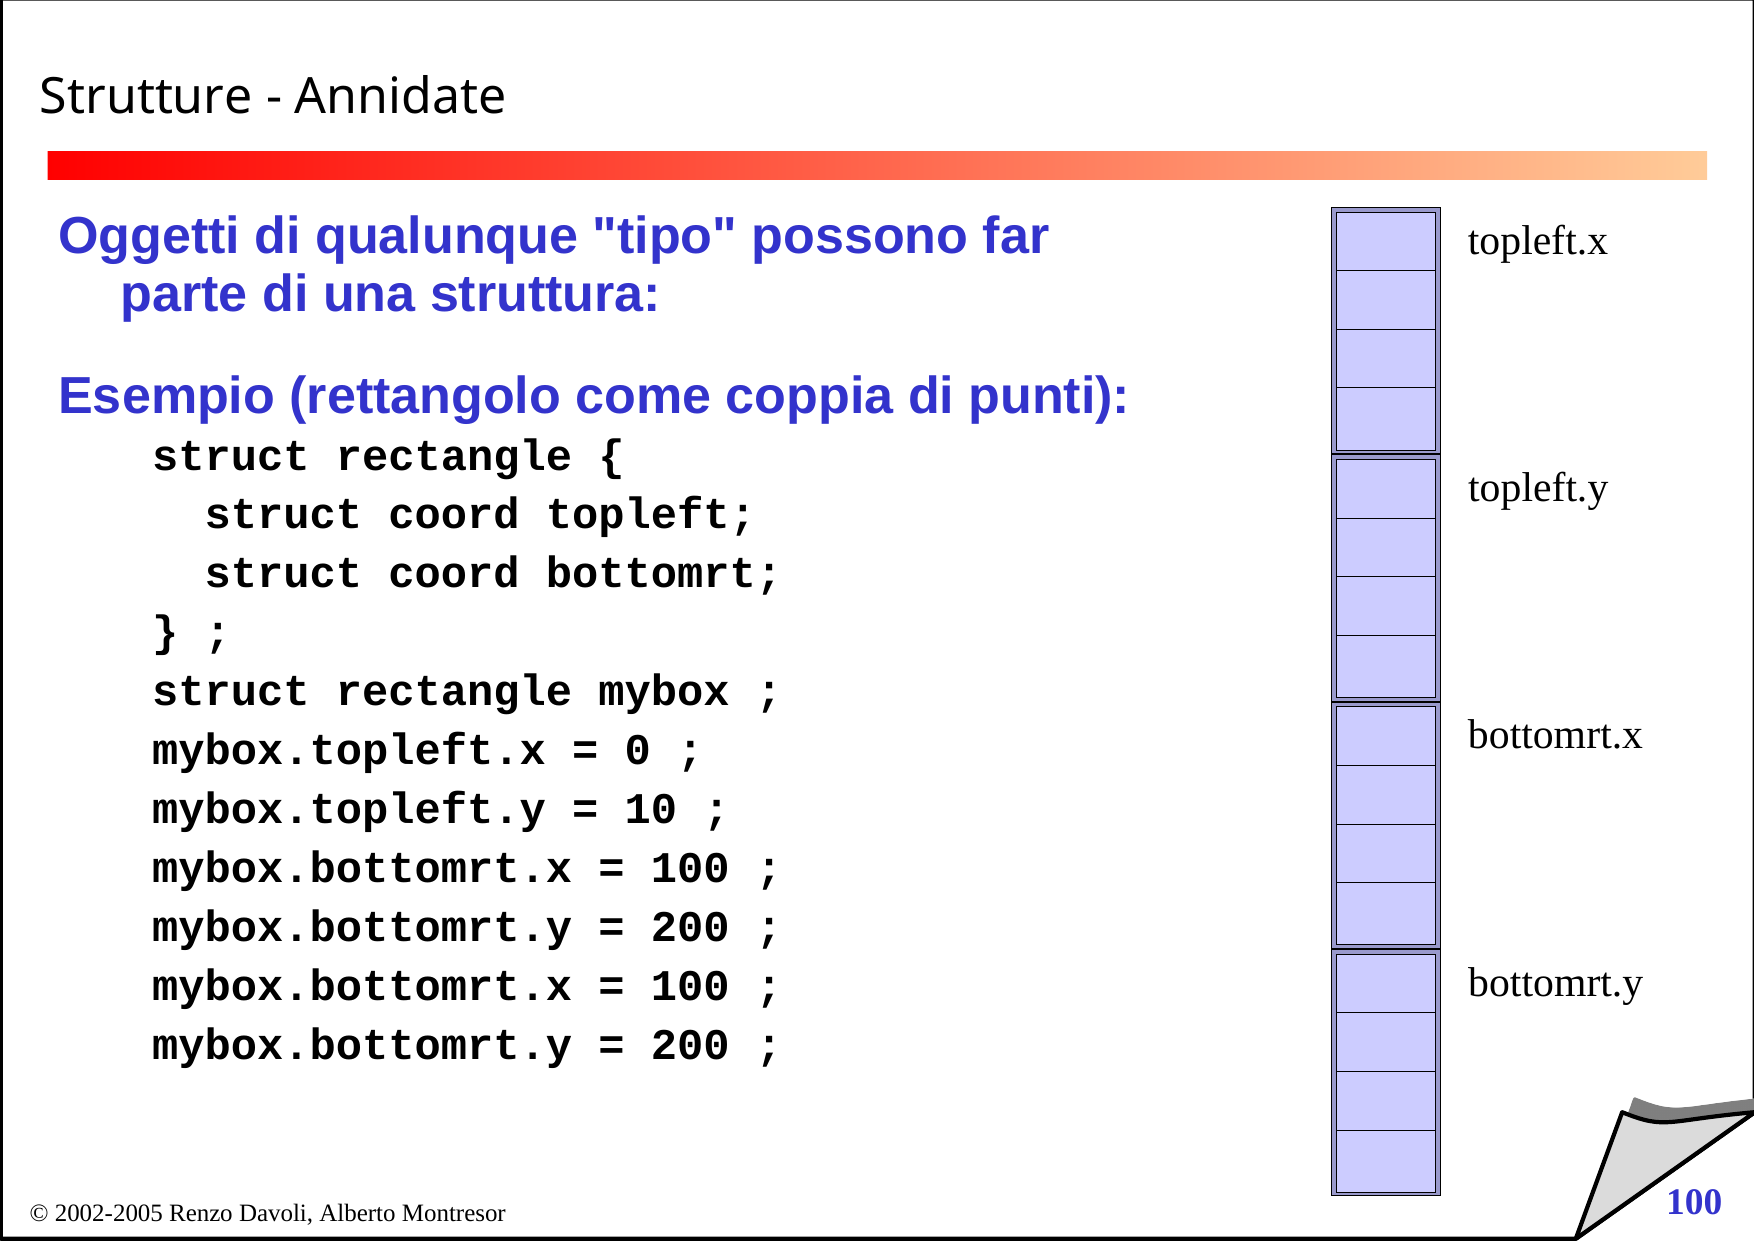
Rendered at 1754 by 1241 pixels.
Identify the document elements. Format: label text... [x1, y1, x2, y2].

text_box main [750, 151, 754, 179]
text_box bottomrt.x [1467, 709, 1754, 762]
text_box topleft.y [1468, 462, 1741, 514]
text_box [1331, 207, 1441, 1196]
text_box bottomrt.y [1468, 956, 1754, 1009]
text_box topleft.x [1467, 214, 1754, 267]
list Oggetti di qualunque "tipo" possono far parte di una struttura: Esempio (rettangolo come coppia di punti): struct rectangle { struct coord topleft; struct coord bottomrt; } ; struct rectangle mybox ; mybox.topleft.x = 0 ; mybox.topleft.y = 10 ; mybox.bottomrt.x = 100 ; mybox.bottomrt.y = 200 ; mybox.bottomrt.x = 100 ; mybox.bottomrt.y = 200 ; [58, 206, 1696, 1083]
title Strutture - Annidate [40, 49, 1714, 144]
